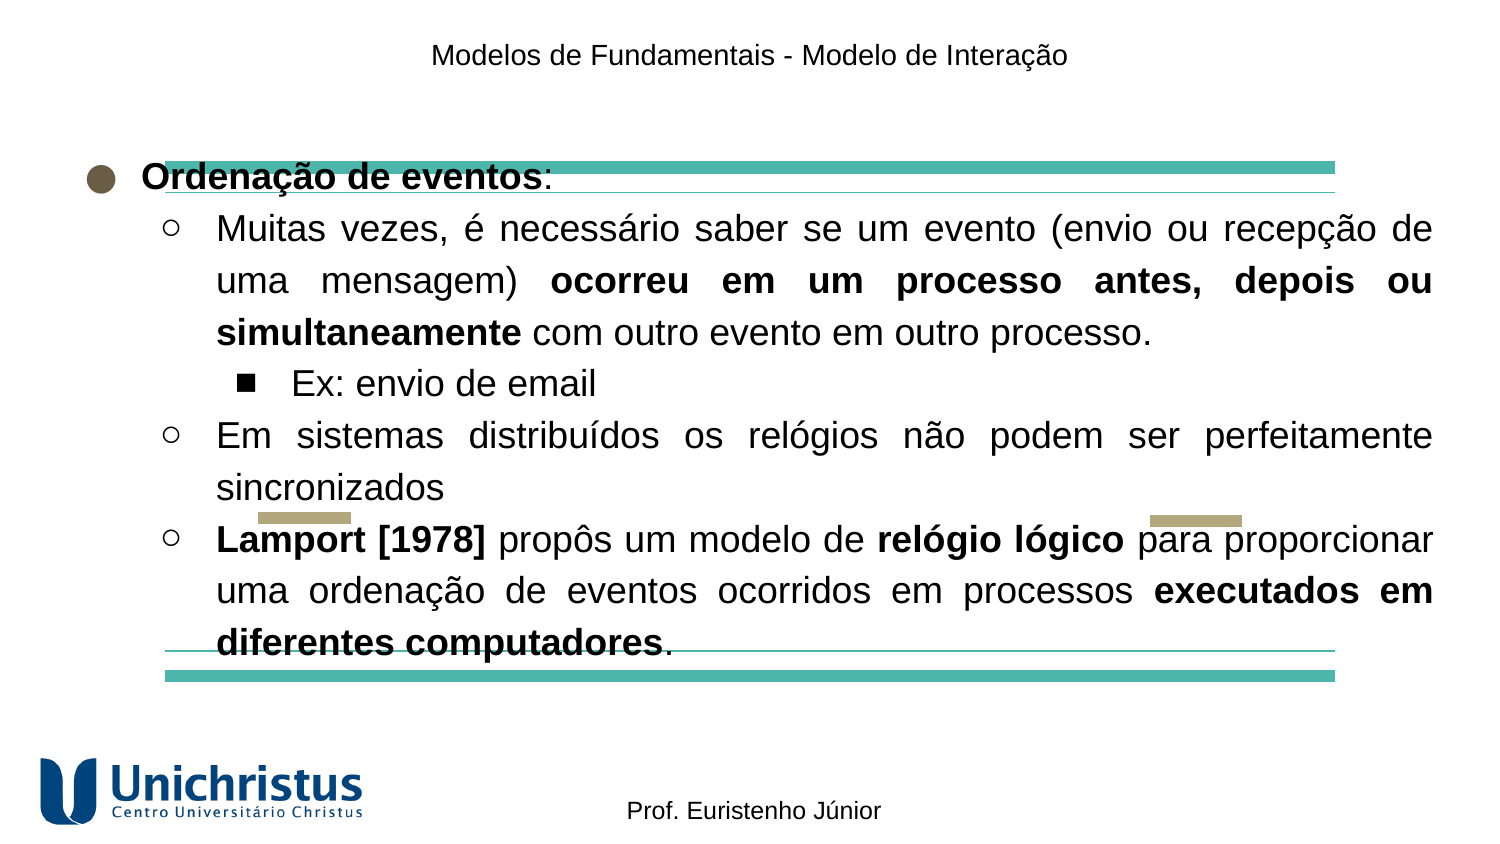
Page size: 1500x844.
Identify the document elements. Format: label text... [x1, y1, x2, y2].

list Ordenação de eventos: Muitas vezes, é necessário saber se um evento (envio ou recepção de uma mensagem) ocorreu em um processo antes, depois ou simultaneamente com outro evento em outro processo. Ex: envio de email Em sistemas distribuídos os relógios não podem ser perfeitamente sincronizados Lamport [1978] propôs um modelo de relógio lógico para proporcionar uma ordenação de eventos ocorridos em processos executados em diferentes computadores. [51, 130, 1449, 752]
title Modelos de Fundamentais - Modelo de Interação [51, 20, 1449, 130]
picture [35, 754, 367, 827]
